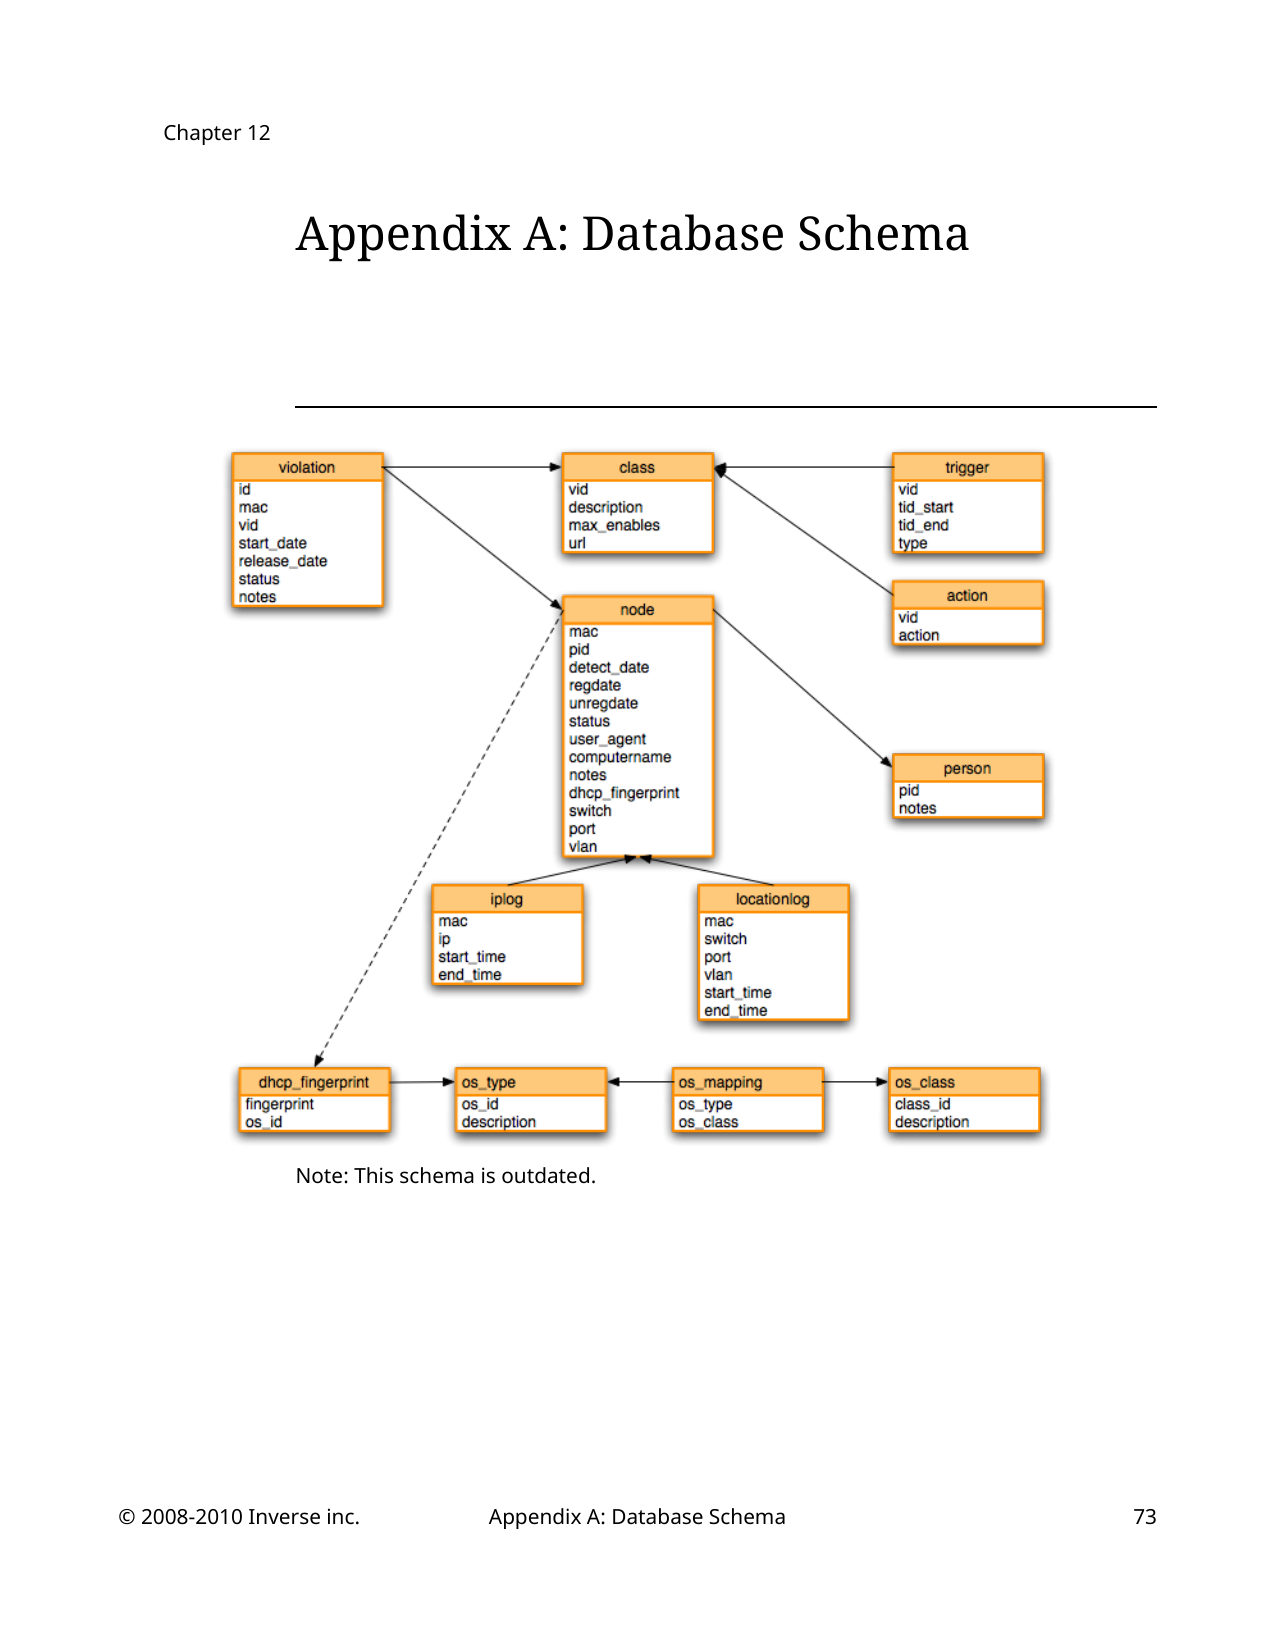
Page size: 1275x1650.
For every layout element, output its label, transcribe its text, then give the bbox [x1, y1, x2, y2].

text Note: This schema is outdated. [295, 1162, 1157, 1190]
picture [206, 433, 1069, 1162]
subtitle Appendix A: Database Schema [295, 201, 1157, 406]
